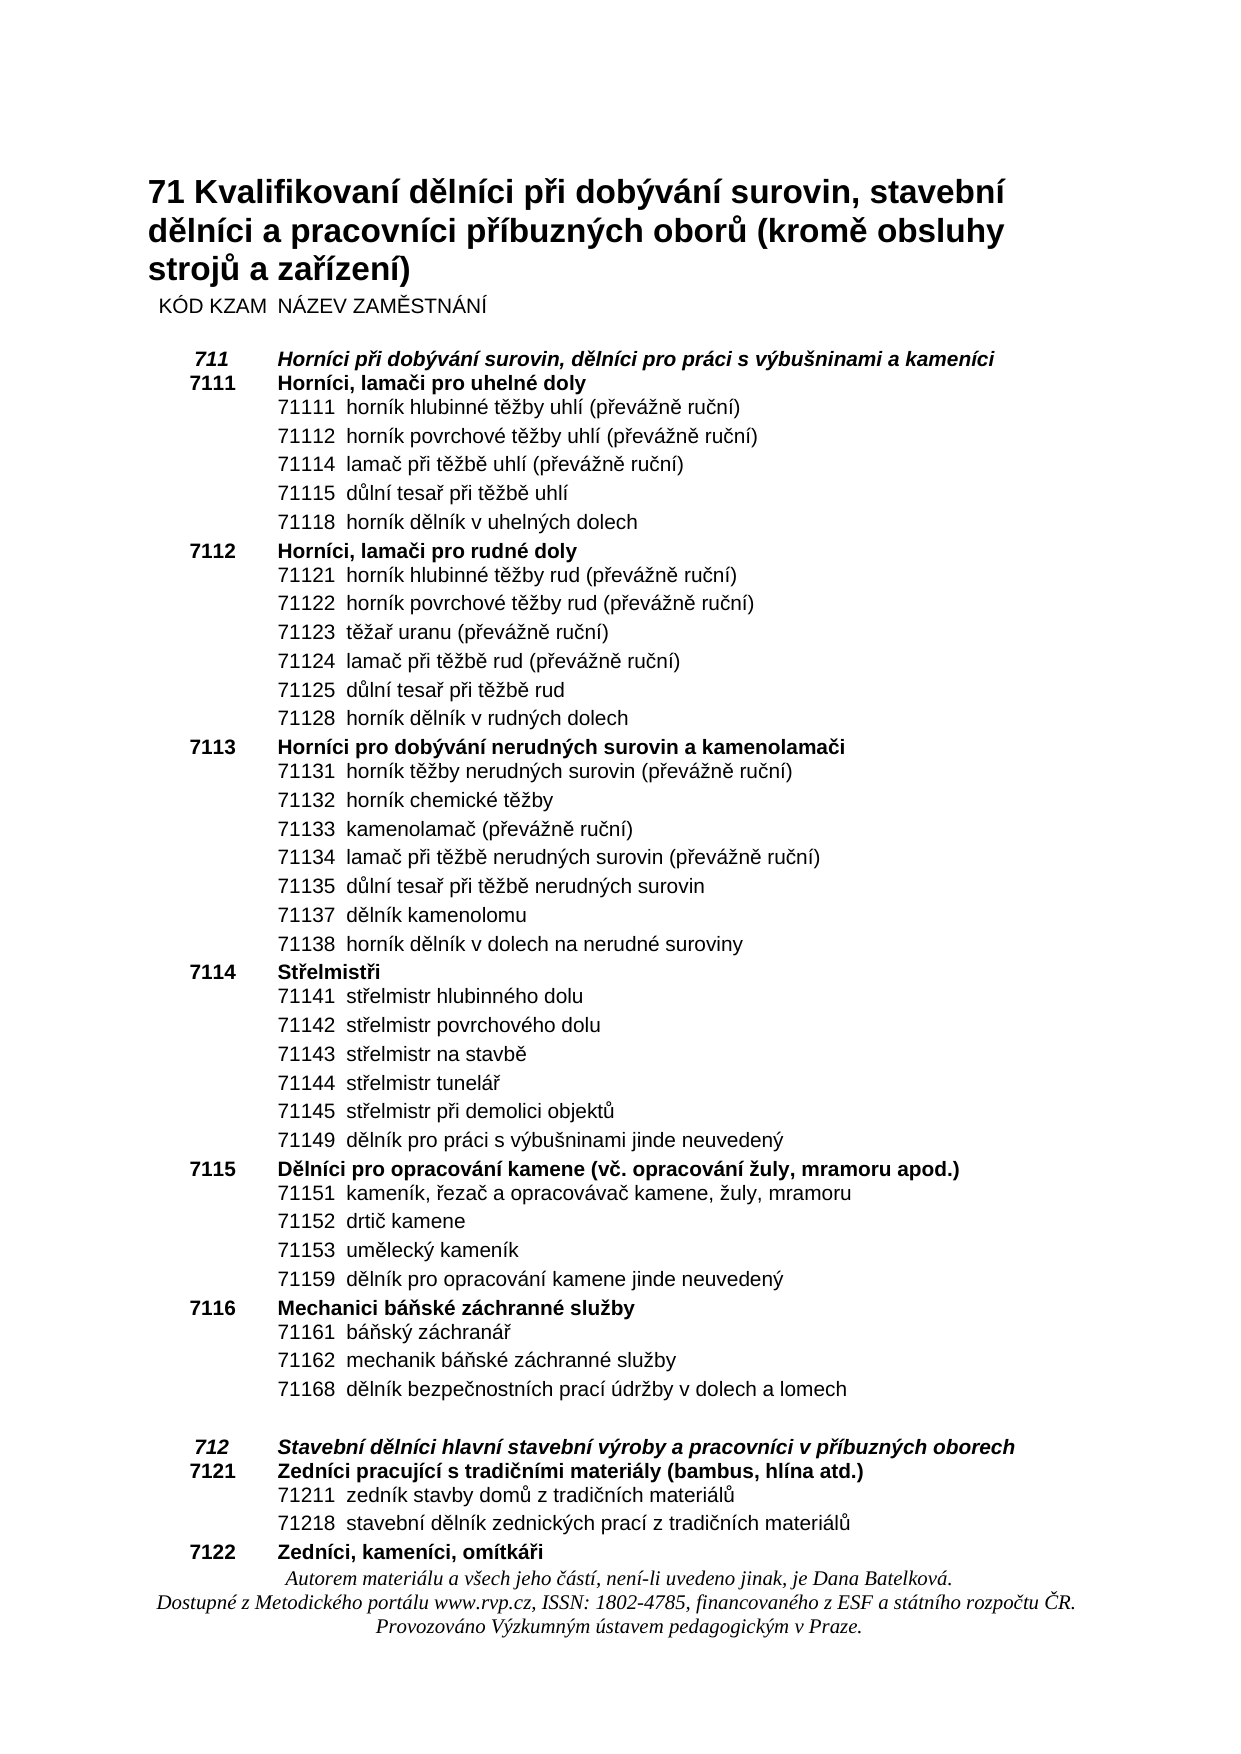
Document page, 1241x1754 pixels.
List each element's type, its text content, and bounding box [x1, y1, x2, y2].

table_cell horník dělník v dolech na nerudné suroviny [346, 931, 1093, 960]
table_cell [148, 1181, 277, 1209]
table_cell [148, 591, 277, 620]
table_cell důlní tesař při těžbě rud [346, 678, 1093, 706]
subtitle 71 Kvalifikovaní dělníci při dobývání surovin, stavební dělníci a pracovníci příbuzných oborů (kromě obsluhy strojů a zařízení) [148, 173, 1093, 288]
table_cell důlní tesař při těžbě uhlí [346, 481, 1093, 510]
table_cell 7121 [148, 1459, 277, 1482]
table_cell [148, 1238, 277, 1267]
table_cell 71134 [278, 845, 346, 874]
table_cell 71131 [278, 759, 346, 788]
table_cell 71138 [278, 931, 346, 960]
table_cell horník dělník v rudných dolech [346, 706, 1093, 735]
table_cell 71211 [278, 1483, 346, 1511]
table_cell kamenolamač (převážně ruční) [346, 816, 1093, 845]
table_cell 7116 [148, 1296, 277, 1319]
table_cell [148, 1042, 277, 1070]
table_cell 71121 [278, 563, 346, 591]
table_cell dělník pro opracování kamene jinde neuvedený [346, 1267, 1093, 1296]
table_cell 71118 [278, 510, 346, 538]
table_cell důlní tesař při těžbě nerudných surovin [346, 874, 1093, 903]
table_cell horník dělník v uhelných dolech [346, 510, 1093, 538]
table_cell horník hlubinné těžby rud (převážně ruční) [346, 563, 1093, 591]
table_cell 71132 [278, 788, 346, 816]
table_cell 71112 [278, 424, 346, 452]
table_cell umělecký kameník [346, 1238, 1093, 1267]
table_cell Mechanici báňské záchranné služby [278, 1296, 1093, 1319]
table_cell 71123 [278, 620, 346, 649]
table_cell 71125 [278, 678, 346, 706]
table_cell 7115 [148, 1157, 277, 1181]
table_cell zedník stavby domů z tradičních materiálů [346, 1483, 1093, 1511]
table_cell Horníci, lamači pro rudné doly [278, 539, 1093, 562]
table_cell [148, 874, 277, 903]
table_cell Zedníci, kameníci, omítkáři [278, 1540, 1093, 1564]
table_cell střelmistr na stavbě [346, 1042, 1093, 1070]
table_cell 71124 [278, 649, 346, 677]
table_cell střelmistr tunelář [346, 1070, 1093, 1099]
table_cell [148, 620, 277, 649]
table_cell [148, 845, 277, 874]
table_cell Horníci, lamači pro uhelné doly [278, 371, 1093, 395]
table_cell [148, 1483, 277, 1511]
table_cell 71137 [278, 903, 346, 931]
table_cell 71149 [278, 1128, 346, 1157]
table_cell dělník kamenolomu [346, 903, 1093, 931]
table_cell Střelmistři [278, 960, 1093, 984]
table_cell báňský záchranář [346, 1320, 1093, 1348]
table_cell [148, 1511, 277, 1540]
table_cell 712 [148, 1435, 277, 1458]
table_cell 71161 [278, 1320, 346, 1348]
table_header NÁZEV ZAMĚSTNÁNÍ [278, 294, 1093, 318]
table_cell 71115 [278, 481, 346, 510]
table_cell 7113 [148, 735, 277, 759]
table_cell 71111 [278, 395, 346, 423]
table_cell 71122 [278, 591, 346, 620]
table_cell 71143 [278, 1042, 346, 1070]
table_cell [148, 984, 277, 1013]
table_cell [148, 759, 277, 788]
table_cell Horníci pro dobývání nerudných surovin a kamenolamači [278, 735, 1093, 759]
table_cell horník hlubinné těžby uhlí (převážně ruční) [346, 395, 1093, 423]
table_header KÓD KZAM [148, 294, 277, 318]
table_cell stavební dělník zednických prací z tradičních materiálů [346, 1511, 1093, 1540]
table_cell střelmistr při demolici objektů [346, 1099, 1093, 1128]
table_cell 71135 [278, 874, 346, 903]
table_cell Horníci při dobývání surovin, dělníci pro práci s výbušninami a kameníci [278, 347, 1093, 371]
table_cell [148, 1070, 277, 1099]
table_cell [148, 1348, 277, 1377]
table_cell 71168 [278, 1377, 346, 1406]
table_cell [148, 1320, 277, 1348]
table_cell [148, 816, 277, 845]
table_cell [148, 452, 277, 481]
table_cell [148, 931, 277, 960]
table_cell [148, 1406, 1093, 1434]
table_cell horník povrchové těžby rud (převážně ruční) [346, 591, 1093, 620]
table_cell 71153 [278, 1238, 346, 1267]
table_cell horník povrchové těžby uhlí (převážně ruční) [346, 424, 1093, 452]
table_cell 711 [148, 347, 277, 371]
table_cell střelmistr hlubinného dolu [346, 984, 1093, 1013]
table_cell [148, 395, 277, 423]
table_cell 7112 [148, 539, 277, 562]
table_cell 7114 [148, 960, 277, 984]
table_cell Dělníci pro opracování kamene (vč. opracování žuly, mramoru apod.) [278, 1157, 1093, 1181]
table_cell 7111 [148, 371, 277, 395]
table_cell mechanik báňské záchranné služby [346, 1348, 1093, 1377]
table_cell [148, 481, 277, 510]
table_cell [148, 1013, 277, 1042]
table_cell [148, 424, 277, 452]
table_cell 71145 [278, 1099, 346, 1128]
table_cell [148, 563, 277, 591]
table_cell [148, 1128, 277, 1157]
table_cell [148, 1099, 277, 1128]
table_cell Zedníci pracující s tradičními materiály (bambus, hlína atd.) [278, 1459, 1093, 1482]
table_cell dělník bezpečnostních prací údržby v dolech a lomech [346, 1377, 1093, 1406]
table_cell [148, 706, 277, 735]
table_cell 71141 [278, 984, 346, 1013]
table_cell horník těžby nerudných surovin (převážně ruční) [346, 759, 1093, 788]
table_cell [148, 1267, 277, 1296]
table_cell horník chemické těžby [346, 788, 1093, 816]
table_cell dělník pro práci s výbušninami jinde neuvedený [346, 1128, 1093, 1157]
table_cell lamač při těžbě nerudných surovin (převážně ruční) [346, 845, 1093, 874]
table_cell lamač při těžbě uhlí (převážně ruční) [346, 452, 1093, 481]
table_cell Stavební dělníci hlavní stavební výroby a pracovníci v příbuzných oborech [278, 1435, 1093, 1458]
table_cell těžař uranu (převážně ruční) [346, 620, 1093, 649]
table_cell 71218 [278, 1511, 346, 1540]
table_cell [148, 788, 277, 816]
table_cell [148, 318, 1093, 347]
table_cell 71133 [278, 816, 346, 845]
table_cell 71151 [278, 1181, 346, 1209]
table_cell [148, 510, 277, 538]
table_cell drtič kamene [346, 1209, 1093, 1238]
table_cell 71159 [278, 1267, 346, 1296]
table_cell 7122 [148, 1540, 277, 1564]
table_cell kameník, řezač a opracovávač kamene, žuly, mramoru [346, 1181, 1093, 1209]
table_cell 71142 [278, 1013, 346, 1042]
table_cell 71162 [278, 1348, 346, 1377]
table_cell 71128 [278, 706, 346, 735]
table_cell [148, 1377, 277, 1406]
table_cell [148, 903, 277, 931]
table_cell [148, 678, 277, 706]
table_cell střelmistr povrchového dolu [346, 1013, 1093, 1042]
table_cell [148, 649, 277, 677]
table_cell lamač při těžbě rud (převážně ruční) [346, 649, 1093, 677]
table_cell 71152 [278, 1209, 346, 1238]
table_cell [148, 1209, 277, 1238]
table_cell 71144 [278, 1070, 346, 1099]
table_cell 71114 [278, 452, 346, 481]
